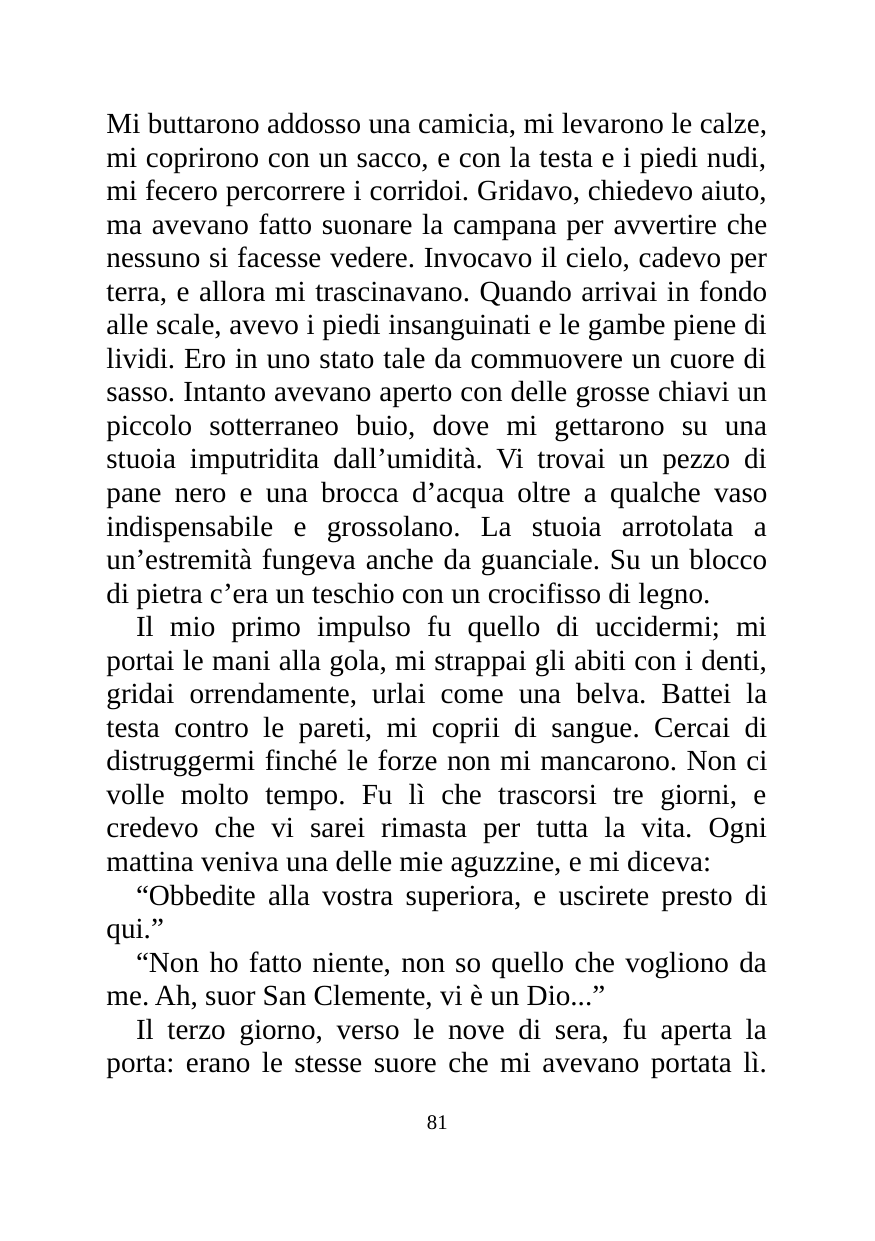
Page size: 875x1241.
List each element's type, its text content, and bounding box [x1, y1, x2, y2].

text Il mio primo impulso fu quello di uccidermi; mi portai le mani alla gola, mi strappai gli abiti con i denti, gridai orrendamente, urlai come una belva. Battei la testa contro le pareti, mi coprii di sangue. Cercai di distruggermi finché le forze non mi mancarono. Non ci volle molto tempo. Fu lì che trascorsi tre giorni, e credevo che vi sarei rimasta per tutta la vita. Ogni mattina veniva una delle mie aguzzine, e mi diceva: [106, 609, 768, 878]
text “Obbedite alla vostra superiora, e uscirete presto di qui.” [106, 878, 768, 945]
text “Non ho fatto niente, non so quello che vogliono da me. Ah, suor San Clemente, vi è un Dio...” [106, 945, 768, 1012]
text Mi buttarono addosso una camicia, mi levarono le calze, mi coprirono con un sacco, e con la testa e i piedi nudi, mi fecero percorrere i corridoi. Gridavo, chiedevo aiuto, ma avevano fatto suonare la campana per avvertire che nessuno si facesse vedere. Invocavo il cielo, cadevo per terra, e allora mi trascinavano. Quando arrivai in fondo alle scale, avevo i piedi insanguinati e le gambe piene di lividi. Ero in uno stato tale da commuovere un cuore di sasso. Intanto avevano aperto con delle grosse chiavi un piccolo sotterraneo buio, dove mi gettarono su una stuoia imputridita dall’umidità. Vi trovai un pezzo di pane nero e una brocca d’acqua oltre a qualche vaso indispensabile e grossolano. La stuoia arrotolata a un’estremità fungeva anche da guanciale. Su un blocco di pietra c’era un teschio con un crocifisso di legno. [106, 106, 768, 609]
text Il terzo giorno, verso le nove di sera, fu aperta la porta: erano le stesse suore che mi avevano portata lì. [106, 1012, 768, 1079]
